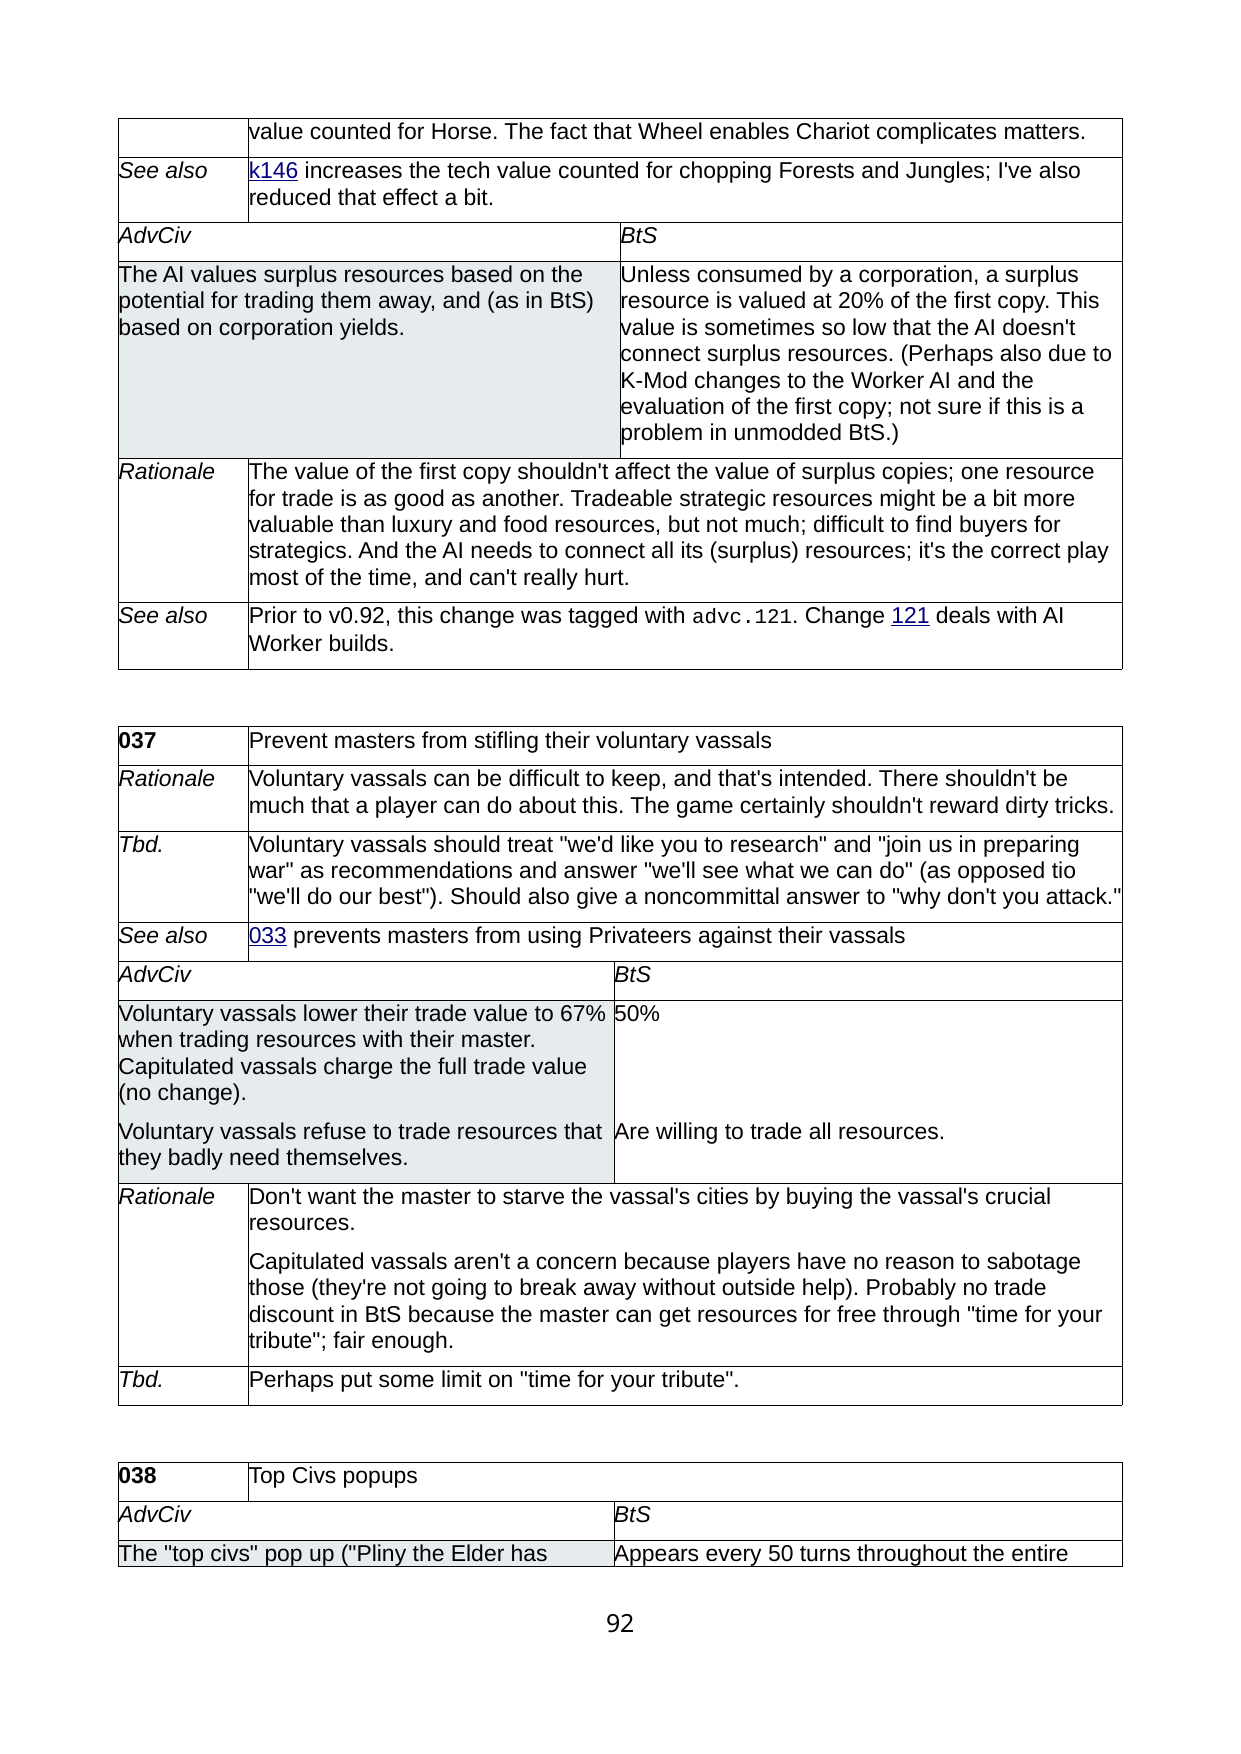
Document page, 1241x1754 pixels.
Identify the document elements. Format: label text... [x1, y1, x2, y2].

table_cell Rationale [119, 766, 248, 831]
table_cell Don't want the master to starve the vassal's cities by buying the vassal's crucial resources. Capitulated vassals aren't a concern because players have no reason to sabotage those (they're not going to break away without outside help). Probably no trade discount in BtS because the master can get resources for free through "time for your tribute"; fair enough. [249, 1184, 1122, 1366]
table_cell Voluntary vassals can be difficult to keep, and that's intended. There shouldn't be much that a player can do about this. The game certainly shouldn't reward dirty tricks. [249, 766, 1122, 831]
table_cell Prior to v0.92, this change was tagged with advc.121. Change 121 deals with AI Worker builds. [249, 603, 1122, 669]
table_cell Voluntary vassals should treat "we'd like you to research" and "join us in preparing war" as recommendations and answer "we'll see what we can do" (as opposed tio "we'll do our best"). Should also give a noncommittal answer to "why don't you attack." [249, 832, 1122, 922]
table_cell value counted for Horse. The fact that Wheel enables Chariot complicates matters. [249, 119, 1122, 157]
table_header Prevent masters from stifling their voluntary vassals [249, 727, 1122, 765]
table_header Top Civs popups [249, 1463, 1122, 1501]
table_cell BtS [615, 1502, 1122, 1540]
table_cell Appears every 50 turns throughout the entire [615, 1541, 1122, 1566]
table_cell See also [119, 923, 248, 961]
table_cell Unless consumed by a corporation, a surplus resource is valued at 20% of the first copy. This value is sometimes so low that the AI doesn't connect surplus resources. (Perhaps also due to K-Mod changes to the Worker AI and the evaluation of the first copy; not sure if this is a problem in unmodded BtS.) [621, 262, 1122, 458]
table_cell The value of the first copy shouldn't affect the value of surplus copies; one resource for trade is as good as another. Tradeable strategic resources might be a bit more valuable than luxury and food resources, but not much; difficult to find buyers for strategics. And the AI needs to connect all its (surplus) resources; it's the correct play most of the time, and can't really hurt. [249, 459, 1122, 602]
table_cell BtS [615, 962, 1122, 1000]
table_cell Rationale [119, 1184, 248, 1366]
table_header 038 [119, 1463, 248, 1501]
table_cell The AI values surplus resources based on the potential for trading them away, and (as in BtS) based on corporation yields. [119, 262, 620, 458]
table_cell Perhaps put some limit on "time for your tribute". [249, 1367, 1122, 1405]
table_cell See also [119, 603, 248, 669]
table_cell Tbd. [119, 832, 248, 922]
table_cell Voluntary vassals lower their trade value to 67% when trading resources with their master. Capitulated vassals charge the full trade value (no change). Voluntary vassals refuse to trade resources that they badly need themselves. [119, 1001, 614, 1183]
table_cell 033 prevents masters from using Privateers against their vassals [249, 923, 1122, 961]
table_cell See also [119, 158, 248, 222]
table_cell k146 increases the tech value counted for chopping Forests and Jungles; I've also reduced that effect a bit. [249, 158, 1122, 222]
table_cell [119, 119, 248, 157]
table_cell 50% Are willing to trade all resources. [615, 1001, 1122, 1183]
table_cell AdvCiv [119, 223, 620, 261]
table_cell Rationale [119, 459, 248, 602]
table_cell BtS [621, 223, 1122, 261]
table_cell Tbd. [119, 1367, 248, 1405]
table_cell The "top civs" pop up ("Pliny the Elder has [119, 1541, 614, 1566]
table_cell AdvCiv [119, 962, 614, 1000]
table_header 037 [119, 727, 248, 765]
table_cell AdvCiv [119, 1502, 614, 1540]
